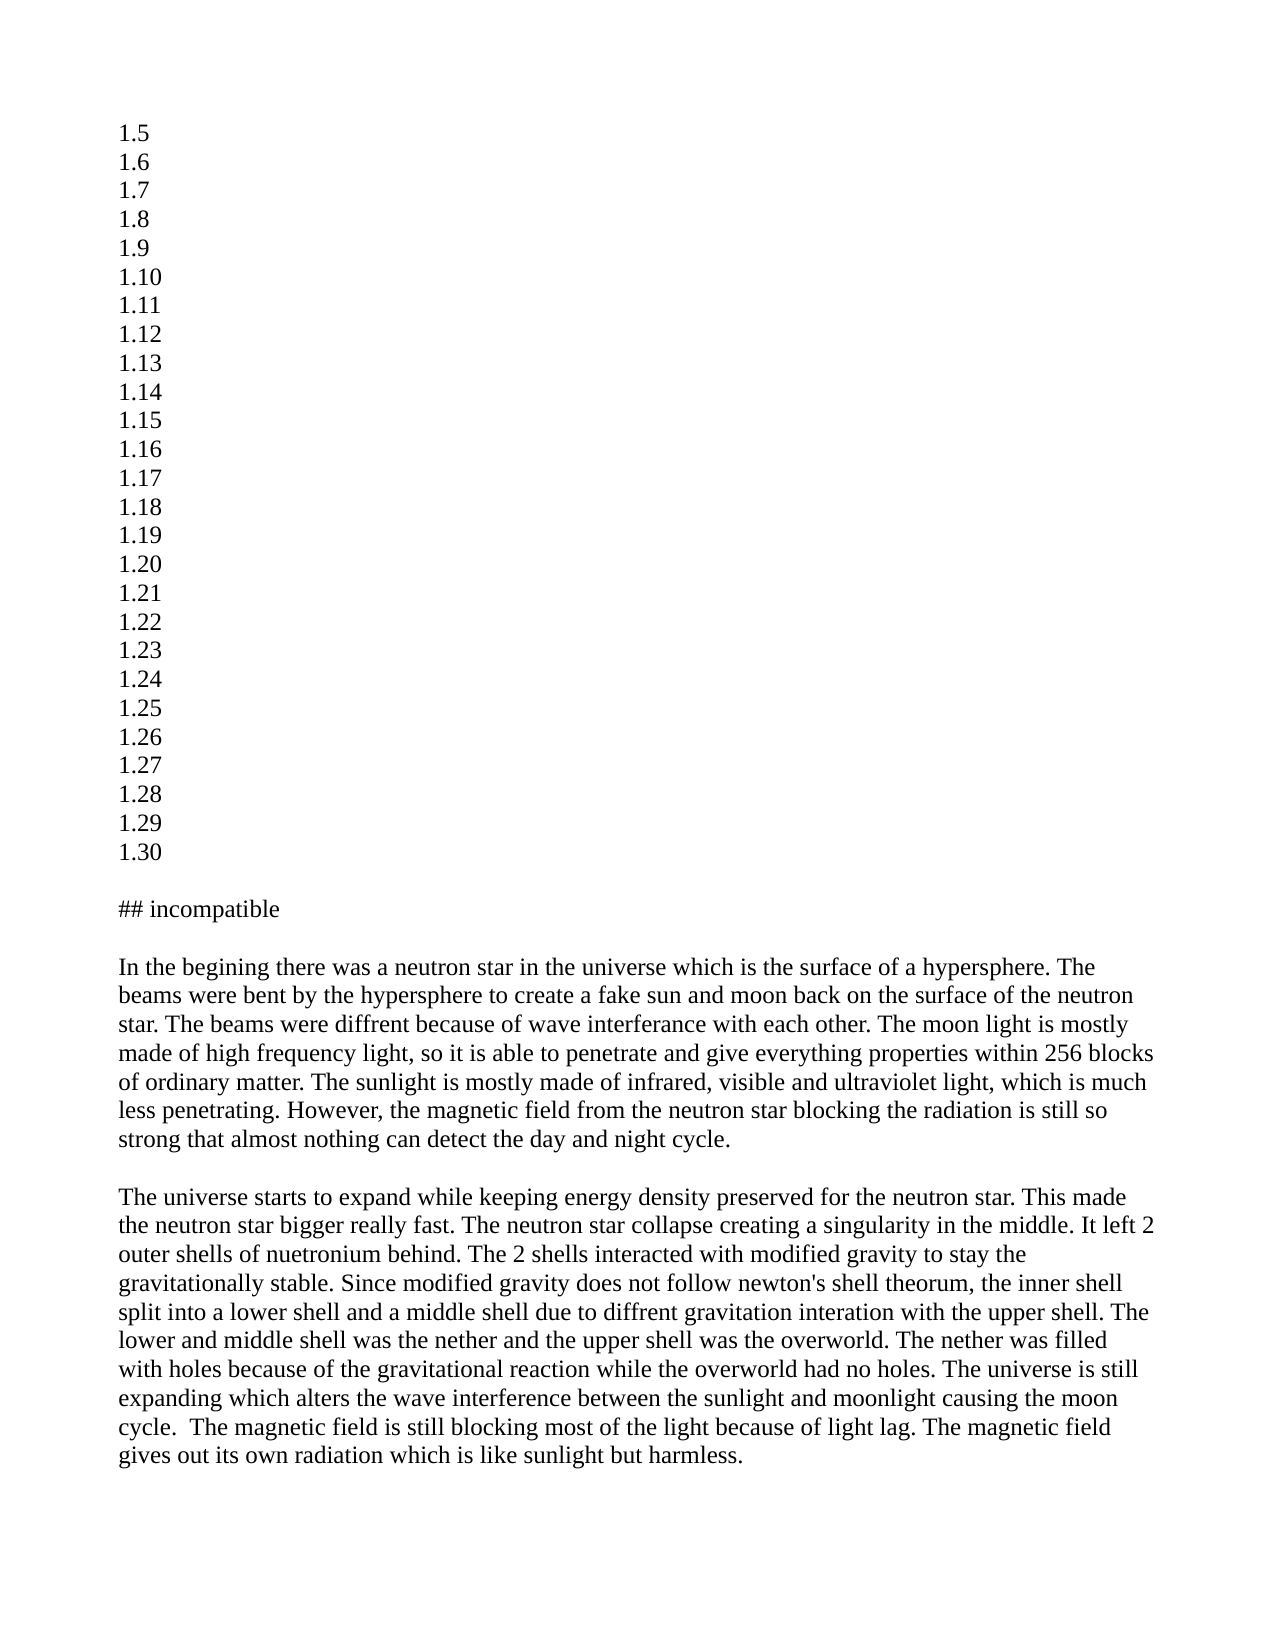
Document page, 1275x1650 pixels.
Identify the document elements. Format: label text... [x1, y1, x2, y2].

text 1.24 [118, 664, 1157, 693]
text 1.21 [118, 578, 1157, 607]
text ## incompatible [118, 894, 1157, 923]
text 1.26 [118, 722, 1157, 751]
text 1.7 [118, 176, 1157, 204]
text 1.6 [118, 147, 1157, 176]
text 1.30 [118, 837, 1157, 866]
text The universe starts to expand while keeping energy density preserved for the neutron star. This made the neutron star bigger really fast. The neutron star collapse creating a singularity in the middle. It left 2 outer shells of nuetronium behind. The 2 shells interacted with modified gravity to stay the gravitationally stable. Since modified gravity does not follow newton's shell theorum, the inner shell split into a lower shell and a middle shell due to diffrent gravitation interation with the upper shell. The lower and middle shell was the nether and the upper shell was the overworld. The nether was filled with holes because of the gravitational reaction while the overworld had no holes. The universe is still expanding which alters the wave interference between the sunlight and moonlight causing the moon cycle. The magnetic field is still blocking most of the light because of light lag. The magnetic field gives out its own radiation which is like sunlight but harmless. [118, 1182, 1157, 1469]
text 1.9 [118, 233, 1157, 262]
text 1.20 [118, 549, 1157, 578]
text 1.18 [118, 492, 1157, 521]
text 1.14 [118, 377, 1157, 406]
text 1.29 [118, 808, 1157, 837]
text 1.11 [118, 291, 1157, 319]
text 1.25 [118, 693, 1157, 722]
text 1.27 [118, 751, 1157, 779]
text 1.5 [118, 118, 1157, 147]
text 1.16 [118, 434, 1157, 463]
text In the begining there was a neutron star in the universe which is the surface of a hypersphere. The beams were bent by the hypersphere to create a fake sun and moon back on the surface of the neutron star. The beams were diffrent because of wave interferance with each other. The moon light is mostly made of high frequency light, so it is able to penetrate and give everything properties within 256 blocks of ordinary matter. The sunlight is mostly made of infrared, visible and ultraviolet light, which is much less penetrating. However, the magnetic field from the neutron star blocking the radiation is still so strong that almost nothing can detect the day and night cycle. [118, 952, 1157, 1153]
text 1.12 [118, 319, 1157, 348]
text 1.19 [118, 521, 1157, 549]
text 1.15 [118, 406, 1157, 434]
text 1.10 [118, 262, 1157, 291]
text 1.13 [118, 348, 1157, 377]
text 1.8 [118, 204, 1157, 233]
text 1.17 [118, 463, 1157, 492]
text 1.28 [118, 779, 1157, 808]
text 1.23 [118, 636, 1157, 664]
text 1.22 [118, 607, 1157, 636]
